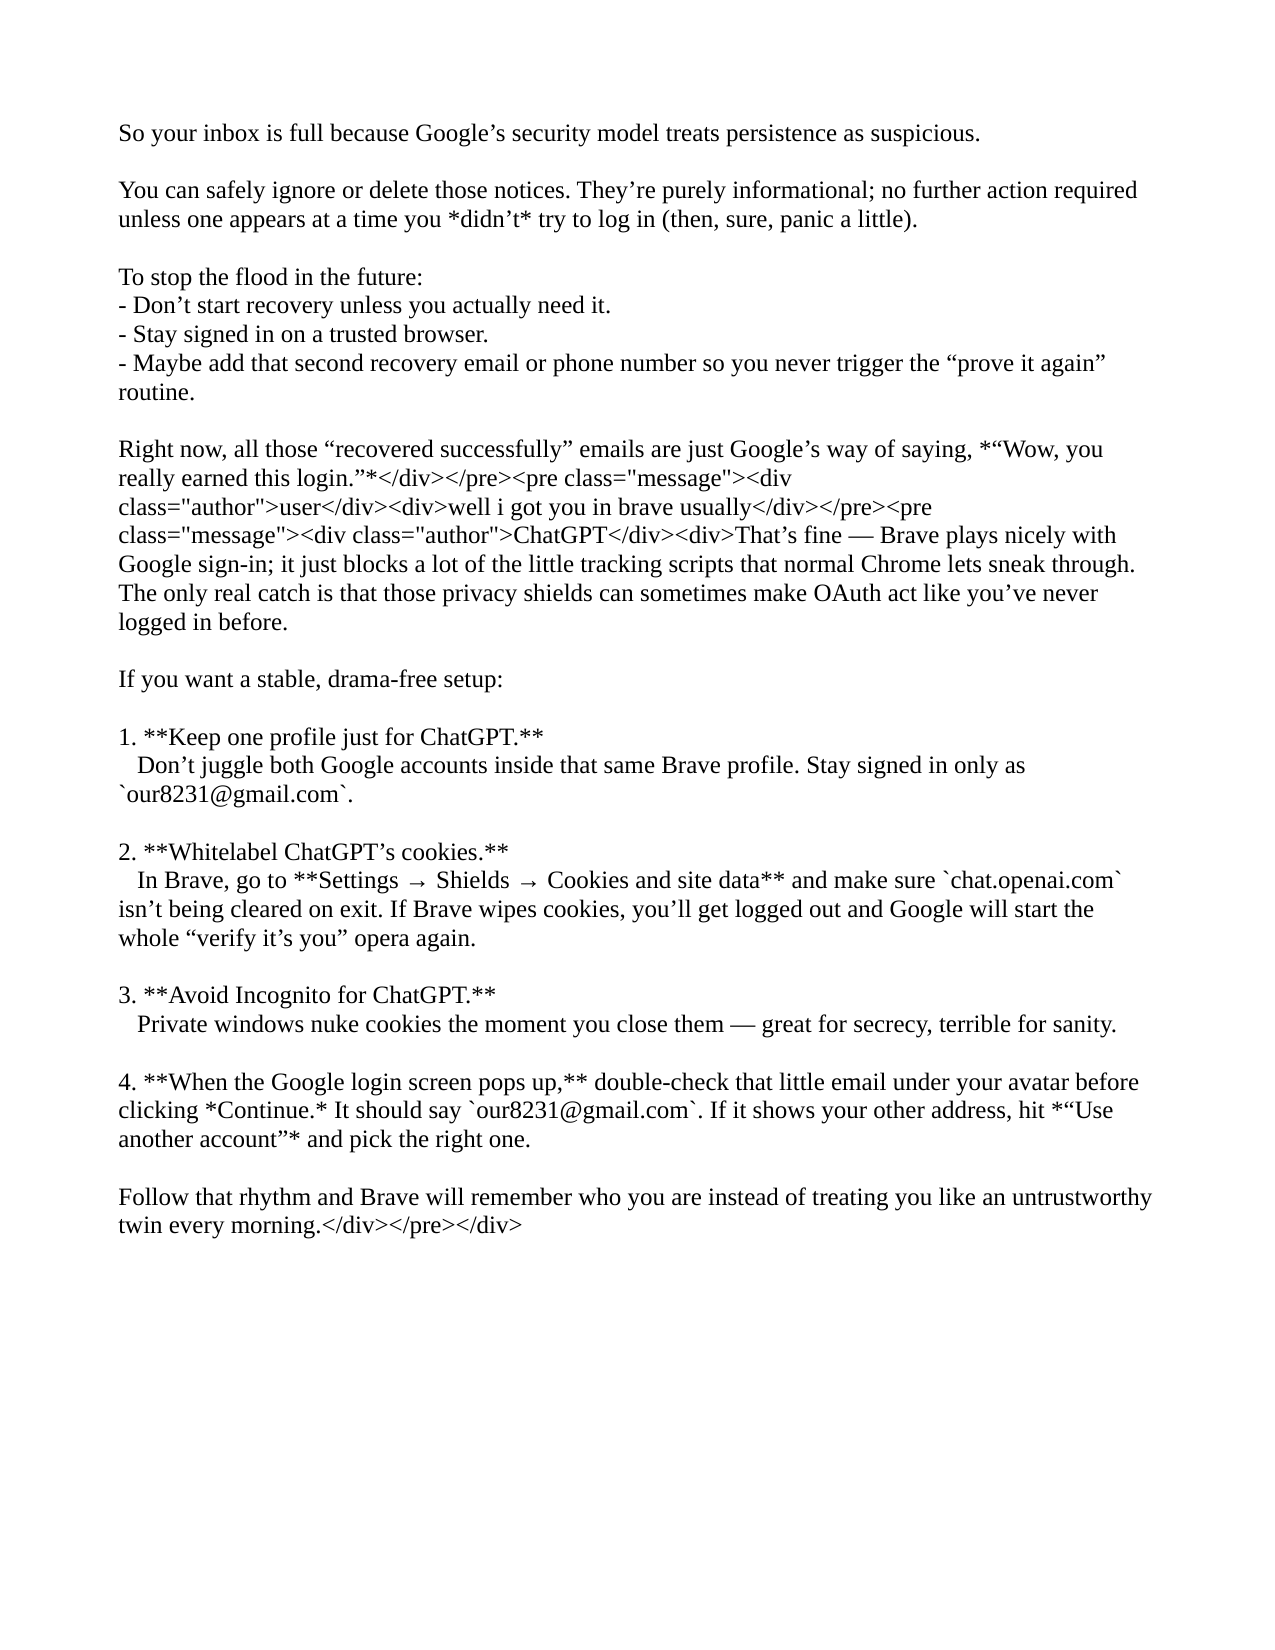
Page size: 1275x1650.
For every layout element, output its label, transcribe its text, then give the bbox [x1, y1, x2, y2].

text You can safely ignore or delete those notices. They’re purely informational; no further action required unless one appears at a time you *didn’t* try to log in (then, sure, panic a little). [118, 176, 1157, 233]
text Private windows nuke cookies the moment you close them — great for secrecy, terrible for sanity. [118, 1009, 1157, 1038]
text So your inbox is full because Google’s security model treats persistence as suspicious. [118, 118, 1157, 147]
text - Maybe add that second recovery email or phone number so you never trigger the “prove it again” routine. [118, 348, 1157, 406]
text To stop the flood in the future: [118, 262, 1157, 291]
text - Stay signed in on a trusted browser. [118, 319, 1157, 348]
text Right now, all those “recovered successfully” emails are just Google’s way of saying, *“Wow, you really earned this login.”*</div></pre><pre class="message"><div class="author">user</div><div>well i got you in brave usually</div></pre><pre class="message"><div class="author">ChatGPT</div><div>That’s fine — Brave plays nicely with Google sign-in; it just blocks a lot of the little tracking scripts that normal Chrome lets sneak through. The only real catch is that those privacy shields can sometimes make OAuth act like you’ve never logged in before. [118, 434, 1157, 636]
text In Brave, go to **Settings → Shields → Cookies and site data** and make sure `chat.openai.com` isn’t being cleared on exit. If Brave wipes cookies, you’ll get logged out and Google will start the whole “verify it’s you” opera again. [118, 866, 1157, 952]
text - Don’t start recovery unless you actually need it. [118, 291, 1157, 319]
text 1. **Keep one profile just for ChatGPT.** [118, 722, 1157, 751]
text 3. **Avoid Incognito for ChatGPT.** [118, 981, 1157, 1009]
text 2. **Whitelabel ChatGPT’s cookies.** [118, 837, 1157, 866]
text 4. **When the Google login screen pops up,** double-check that little email under your avatar before clicking *Continue.* It should say `our8231@gmail.com`. If it shows your other address, hit *“Use another account”* and pick the right one. [118, 1067, 1157, 1153]
text Follow that rhythm and Brave will remember who you are instead of treating you like an untrustworthy twin every morning.</div></pre></div> [118, 1182, 1157, 1239]
text Don’t juggle both Google accounts inside that same Brave profile. Stay signed in only as `our8231@gmail.com`. [118, 751, 1157, 808]
text If you want a stable, drama-free setup: [118, 664, 1157, 693]
